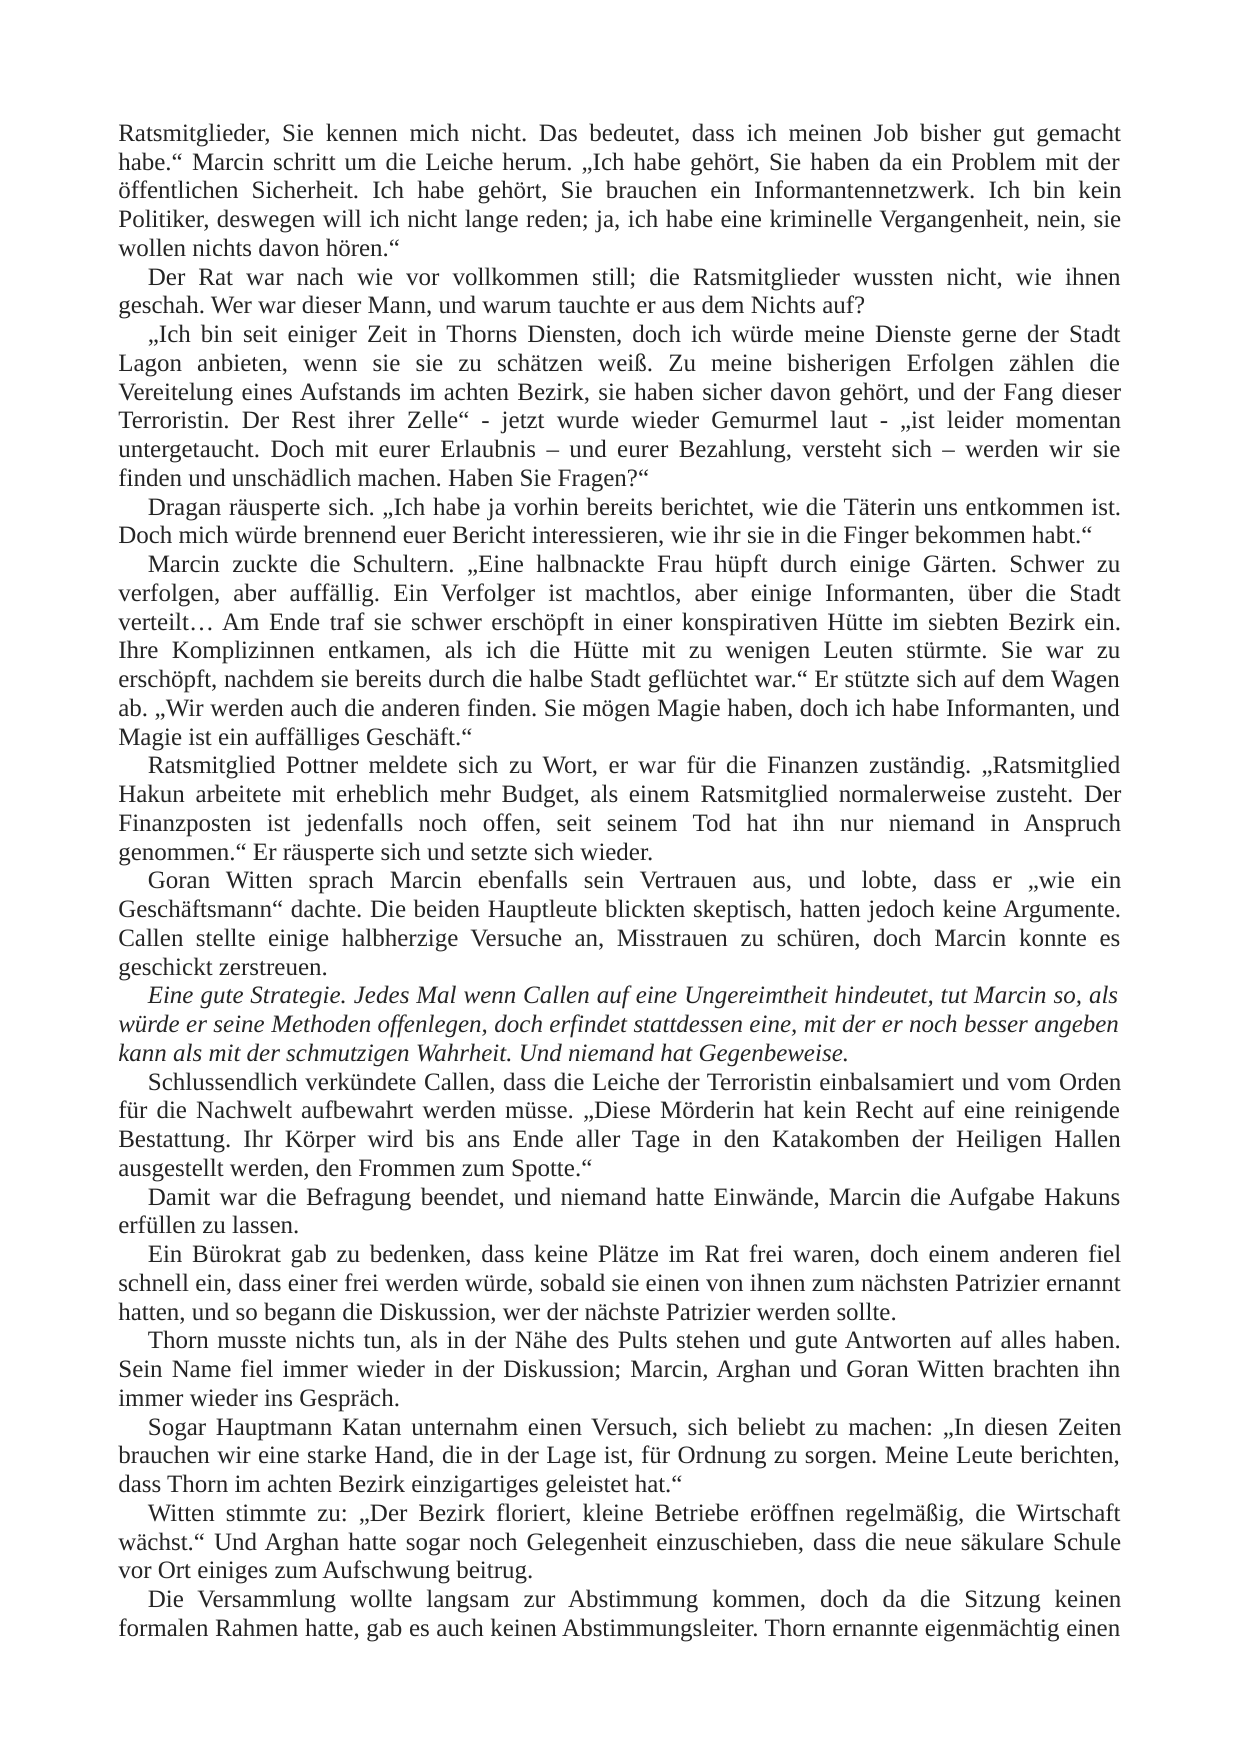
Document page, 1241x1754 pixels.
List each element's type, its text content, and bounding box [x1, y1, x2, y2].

text Ratsmitglied Pottner meldete sich zu Wort, er war für die Finanzen zuständig. „Ratsmitglied Hakun arbeitete mit erheblich mehr Budget, als einem Ratsmitglied normalerweise zusteht. Der Finanzposten ist jedenfalls noch offen, seit seinem Tod hat ihn nur niemand in Anspruch genommen.“ Er räusperte sich und setzte sich wieder. [118, 751, 1122, 866]
text Goran Witten sprach Marcin ebenfalls sein Vertrauen aus, und lobte, dass er „wie ein Geschäftsmann“ dachte. Die beiden Hauptleute blickten skeptisch, hatten jedoch keine Argumente. Callen stellte einige halbherzige Versuche an, Misstrauen zu schüren, doch Marcin konnte es geschickt zerstreuen. [118, 866, 1122, 981]
text Ein Bürokrat gab zu bedenken, dass keine Plätze im Rat frei waren, doch einem anderen fiel schnell ein, dass einer frei werden würde, sobald sie einen von ihnen zum nächsten Patrizier ernannt hatten, und so begann die Diskussion, wer der nächste Patrizier werden sollte. [118, 1239, 1122, 1326]
text Thorn musste nichts tun, als in der Nähe des Pults stehen und gute Antworten auf alles haben. Sein Name fiel immer wieder in der Diskussion; Marcin, Arghan und Goran Witten brachten ihn immer wieder ins Gespräch. [118, 1326, 1122, 1412]
text Eine gute Strategie. Jedes Mal wenn Callen auf eine Ungereimtheit hindeutet, tut Marcin so, als würde er seine Methoden offenlegen, doch erfindet stattdessen eine, mit der er noch besser angeben kann als mit der schmutzigen Wahrheit. Und niemand hat Gegenbeweise. [118, 981, 1122, 1067]
text Schlussendlich verkündete Callen, dass die Leiche der Terroristin einbalsamiert und vom Orden für die Nachwelt aufbewahrt werden müsse. „Diese Mörderin hat kein Recht auf eine reinigende Bestattung. Ihr Körper wird bis ans Ende aller Tage in den Katakomben der Heiligen Hallen ausgestellt werden, den Frommen zum Spotte.“ [118, 1067, 1122, 1182]
text Damit war die Befragung beendet, und niemand hatte Einwände, Marcin die Aufgabe Hakuns erfüllen zu lassen. [118, 1182, 1122, 1239]
text Der Rat war nach wie vor vollkommen still; die Ratsmitglieder wussten nicht, wie ihnen geschah. Wer war dieser Mann, und warum tauchte er aus dem Nichts auf? [118, 262, 1122, 319]
text Witten stimmte zu: „Der Bezirk floriert, kleine Betriebe eröffnen regelmäßig, die Wirtschaft wächst.“ Und Arghan hatte sogar noch Gelegenheit einzuschieben, dass die neue säkulare Schule vor Ort einiges zum Aufschwung beitrug. [118, 1498, 1122, 1584]
text Ratsmitglieder, Sie kennen mich nicht. Das bedeutet, dass ich meinen Job bisher gut gemacht habe.“ Marcin schritt um die Leiche herum. „Ich habe gehört, Sie haben da ein Problem mit der öffentlichen Sicherheit. Ich habe gehört, Sie brauchen ein Informantennetzwerk. Ich bin kein Politiker, deswegen will ich nicht lange reden; ja, ich habe eine kriminelle Vergangenheit, nein, sie wollen nichts davon hören.“ [118, 118, 1122, 262]
text Marcin zuckte die Schultern. „Eine halbnackte Frau hüpft durch einige Gärten. Schwer zu verfolgen, aber auffällig. Ein Verfolger ist machtlos, aber einige Informanten, über die Stadt verteilt… Am Ende traf sie schwer erschöpft in einer konspirativen Hütte im siebten Bezirk ein. Ihre Komplizinnen entkamen, als ich die Hütte mit zu wenigen Leuten stürmte. Sie war zu erschöpft, nachdem sie bereits durch die halbe Stadt geflüchtet war.“ Er stützte sich auf dem Wagen ab. „Wir werden auch die anderen finden. Sie mögen Magie haben, doch ich habe Informanten, und Magie ist ein auffälliges Geschäft.“ [118, 549, 1122, 751]
text Die Versammlung wollte langsam zur Abstimmung kommen, doch da die Sitzung keinen formalen Rahmen hatte, gab es auch keinen Abstimmungsleiter. Thorn ernannte eigenmächtig einen [118, 1584, 1122, 1642]
text „Ich bin seit einiger Zeit in Thorns Diensten, doch ich würde meine Dienste gerne der Stadt Lagon anbieten, wenn sie sie zu schätzen weiß. Zu meine bisherigen Erfolgen zählen die Vereitelung eines Aufstands im achten Bezirk, sie haben sicher davon gehört, und der Fang dieser Terroristin. Der Rest ihrer Zelle“ - jetzt wurde wieder Gemurmel laut - „ist leider momentan untergetaucht. Doch mit eurer Erlaubnis – und eurer Bezahlung, versteht sich – werden wir sie finden und unschädlich machen. Haben Sie Fragen?“ [118, 319, 1122, 492]
text Dragan räusperte sich. „Ich habe ja vorhin bereits berichtet, wie die Täterin uns entkommen ist. Doch mich würde brennend euer Bericht interessieren, wie ihr sie in die Finger bekommen habt.“ [118, 492, 1122, 549]
text Sogar Hauptmann Katan unternahm einen Versuch, sich beliebt zu machen: „In diesen Zeiten brauchen wir eine starke Hand, die in der Lage ist, für Ordnung zu sorgen. Meine Leute berichten, dass Thorn im achten Bezirk einzigartiges geleistet hat.“ [118, 1412, 1122, 1498]
